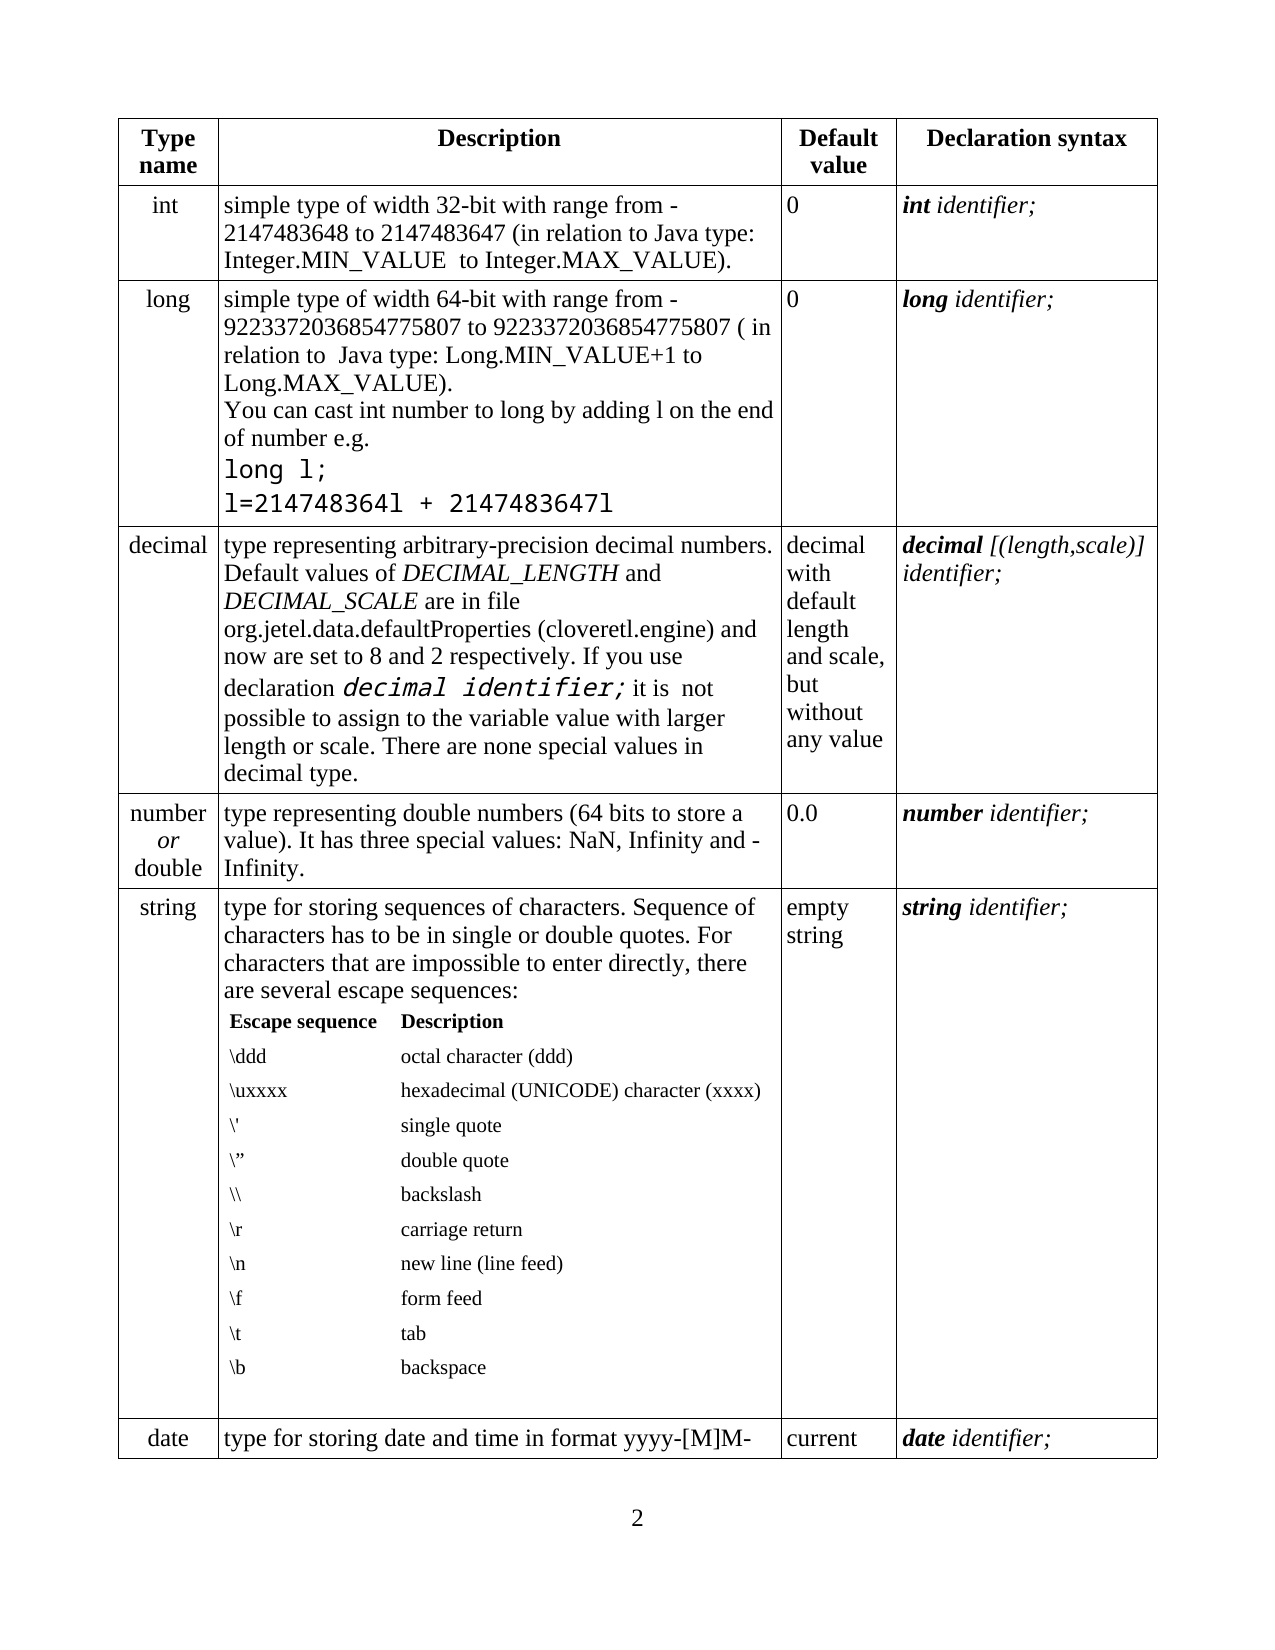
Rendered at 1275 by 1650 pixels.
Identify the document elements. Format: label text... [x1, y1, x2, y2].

table_cell tab [395, 1316, 775, 1350]
table_cell type representing arbitrary-precision decimal numbers. Default values of DECIMAL_LENGTH and DECIMAL_SCALE are in file org.jetel.data.defaultProperties (cloveretl.engine) and now are set to 8 and 2 respectively. If you use declaration decimal identifier; it is not possible to assign to the variable value with larger length or scale. There are none special values in decimal type. [219, 527, 781, 793]
table_cell type for storing sequences of characters. Sequence of characters has to be in single or double quotes. For characters that are impossible to enter directly, there are several escape sequences: [219, 889, 781, 1418]
table_cell new line (line feed) [395, 1246, 775, 1281]
table_cell empty string [782, 889, 896, 1418]
table_cell string [119, 889, 218, 1418]
table_cell simple type of width 64-bit with range from -9223372036854775807 to 9223372036854775807 ( in relation to Java type: Long.MIN_VALUE+1 to Long.MAX_VALUE). You can cast int number to long by adding l on the end of number e.g. long l; l=214748364l + 2147483647l [219, 281, 781, 526]
table_cell \b [224, 1350, 395, 1385]
table_cell single quote [395, 1108, 775, 1143]
table_cell \t [224, 1316, 395, 1350]
table_cell type for storing date and time in format yyyy-[M]M- [219, 1419, 781, 1457]
table_cell hexadecimal (UNICODE) character (xxxx) [395, 1074, 775, 1108]
table_header Type name [119, 119, 218, 185]
table_cell \uxxxx [224, 1074, 395, 1108]
table_cell \f [224, 1281, 395, 1316]
table_cell 0.0 [782, 794, 896, 888]
table_cell string identifier; [897, 889, 1157, 1418]
table_cell date identifier; [897, 1419, 1157, 1457]
table_cell double quote [395, 1143, 775, 1177]
table_header Declaration syntax [897, 119, 1157, 185]
table_cell int identifier; [897, 186, 1157, 280]
table_cell type representing double numbers (64 bits to store a value). It has three special values: NaN, Infinity and -Infinity. [219, 794, 781, 888]
table_cell \ddd [224, 1039, 395, 1073]
table_header Default value [782, 119, 896, 185]
table_header Description [219, 119, 781, 185]
table_cell 0 [782, 281, 896, 526]
table_cell form feed [395, 1281, 775, 1316]
table_header Description [395, 1004, 775, 1039]
table_cell \n [224, 1246, 395, 1281]
table_cell number identifier; [897, 794, 1157, 888]
table_cell decimal with default length and scale, but without any value [782, 527, 896, 793]
table_cell number or double [119, 794, 218, 888]
table_cell \r [224, 1212, 395, 1246]
table_cell \” [224, 1143, 395, 1177]
table_cell backslash [395, 1177, 775, 1212]
table_header Escape sequence [224, 1004, 395, 1039]
table_cell decimal [119, 527, 218, 793]
table_cell date [119, 1419, 218, 1457]
table_cell int [119, 186, 218, 280]
table_cell \\ [224, 1177, 395, 1212]
table_cell \' [224, 1108, 395, 1143]
table_cell long [119, 281, 218, 526]
table_cell decimal [(length,scale)] identifier; [897, 527, 1157, 793]
table_cell carriage return [395, 1212, 775, 1246]
table_cell simple type of width 32-bit with range from -2147483648 to 2147483647 (in relation to Java type: Integer.MIN_VALUE to Integer.MAX_VALUE). [219, 186, 781, 280]
table_cell backspace [395, 1350, 775, 1385]
table_cell long identifier; [897, 281, 1157, 526]
table_cell current [782, 1419, 896, 1457]
table_cell 0 [782, 186, 896, 280]
table_cell octal character (ddd) [395, 1039, 775, 1073]
